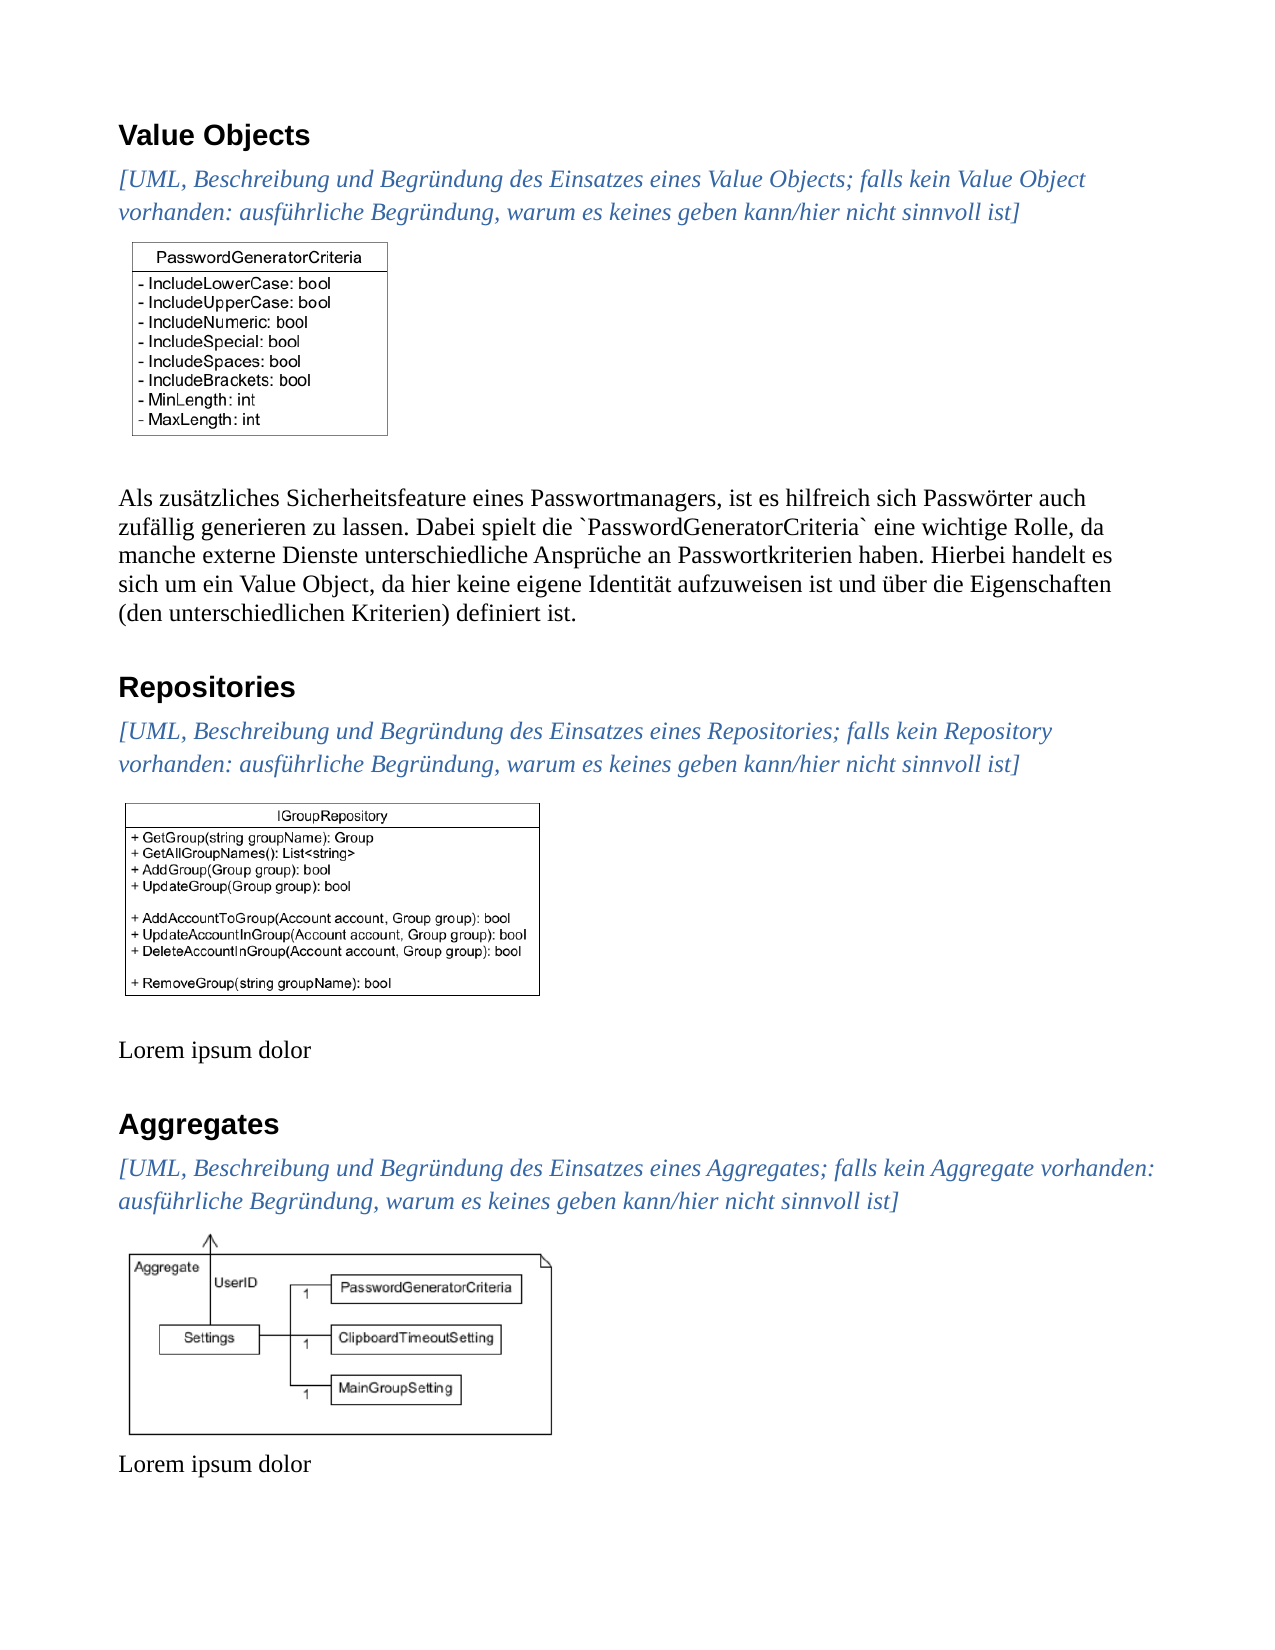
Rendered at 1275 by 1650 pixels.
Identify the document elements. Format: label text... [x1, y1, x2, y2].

text [UML, Beschreibung und Begründung des Einsatzes eines Repositories; falls kein Repository vorhanden: ausführliche Begründung, warum es keines geben kann/hier nicht sinnvoll ist] [118, 716, 1157, 778]
picture [118, 228, 396, 441]
text Lorem ipsum dolor [118, 1449, 1157, 1478]
subtitle Aggregates [118, 1107, 1157, 1141]
picture [118, 797, 548, 1006]
text [UML, Beschreibung und Begründung des Einsatzes eines Value Objects; falls kein Value Object vorhanden: ausführliche Begründung, warum es keines geben kann/hier nicht sinnvoll ist] [118, 164, 1157, 226]
text [UML, Beschreibung und Begründung des Einsatzes eines Aggregates; falls kein Aggregate vorhanden: ausführliche Begründung, warum es keines geben kann/hier nicht sinnvoll ist] [118, 1153, 1157, 1215]
picture [116, 1226, 569, 1446]
text Als zusätzliches Sicherheitsfeature eines Passwortmanagers, ist es hilfreich sich Passwörter auch zufällig generieren zu lassen. Dabei spielt die `PasswordGeneratorCriteria` eine wichtige Rolle, da manche externe Dienste unterschiedliche Ansprüche an Passwortkriterien haben. Hierbei handelt es sich um ein Value Object, da hier keine eigene Identität aufzuweisen ist und über die Eigenschaften (den unterschiedlichen Kriterien) definiert ist. [118, 483, 1157, 627]
subtitle Value Objects [118, 118, 1157, 152]
subtitle Repositories [118, 670, 1157, 704]
text Lorem ipsum dolor [118, 1035, 1157, 1064]
